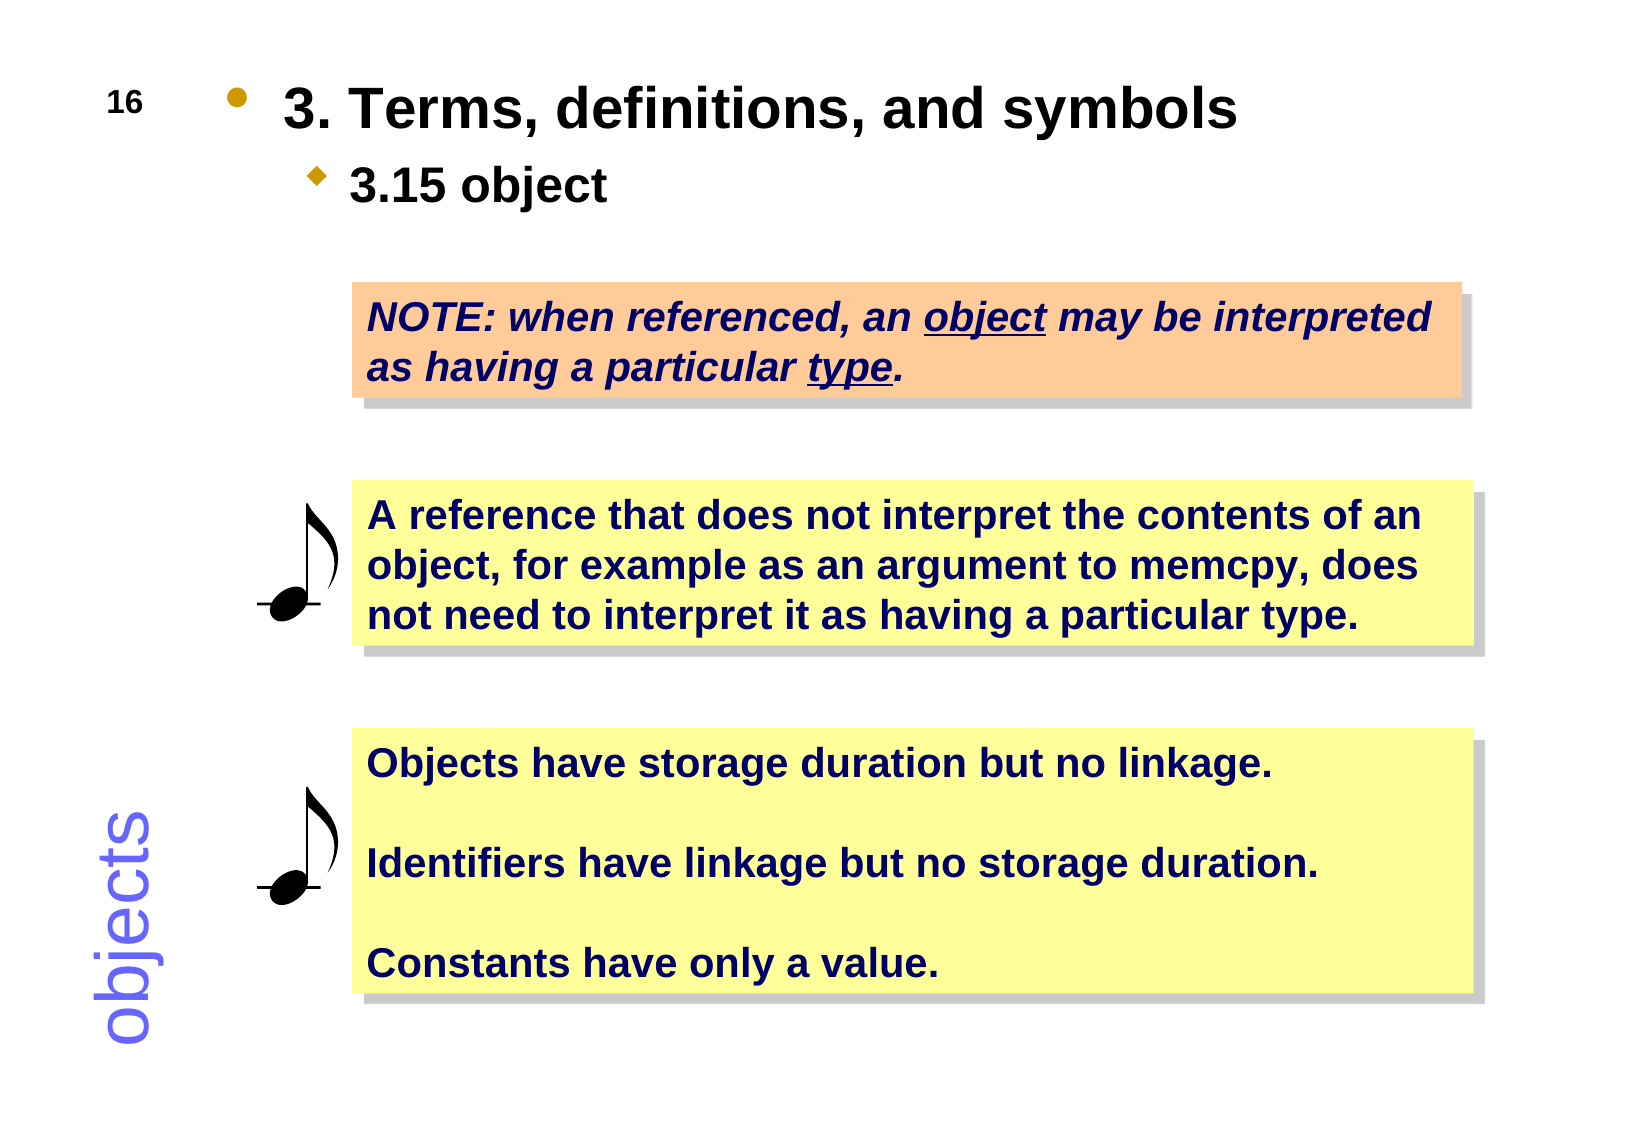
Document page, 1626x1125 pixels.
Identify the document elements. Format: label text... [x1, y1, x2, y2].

title objects [50, 187, 188, 1063]
text_box [257, 786, 339, 906]
text_box [257, 503, 339, 622]
text_box NOTE: when referenced, an object may be interpreted as having a particular type. [352, 281, 1463, 398]
list 3. Terms, definitions, and symbols 3.15 object [212, 62, 1550, 1063]
text_box A reference that does not interpret the contents of an object, for example as an argument to memcpy, does not need to interpret it as having a particular type. [352, 480, 1474, 646]
text_box Objects have storage duration but no linkage. Identifiers have linkage but no storage duration. Constants have only a value. [351, 727, 1474, 994]
